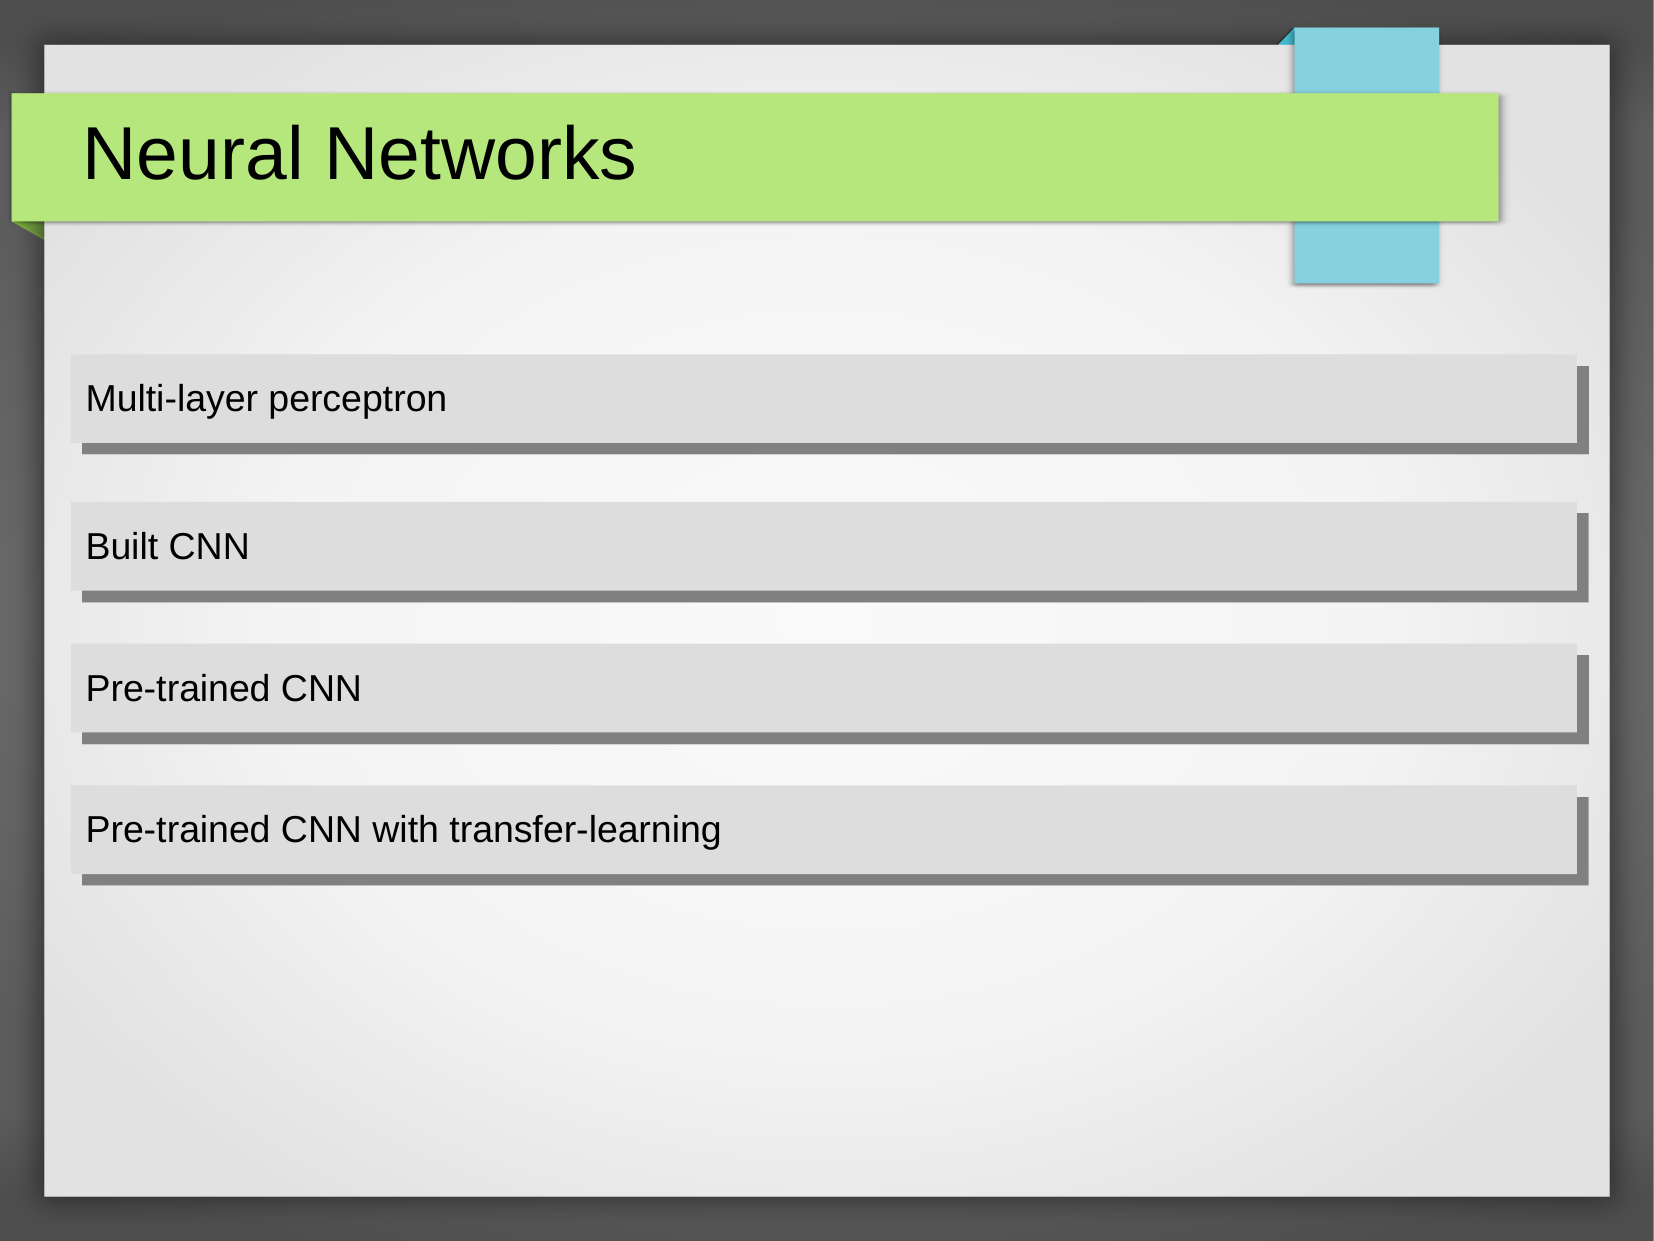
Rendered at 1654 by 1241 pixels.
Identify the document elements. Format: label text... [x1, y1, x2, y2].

text_box Pre-trained CNN with transfer-learning [70, 785, 1577, 875]
text_box Pre-trained CNN [70, 643, 1577, 733]
text_box Built CNN [70, 501, 1577, 591]
picture [0, 0, 1654, 1241]
text_box Multi-layer perceptron [70, 354, 1577, 443]
title Neural Networks [82, 94, 1264, 213]
